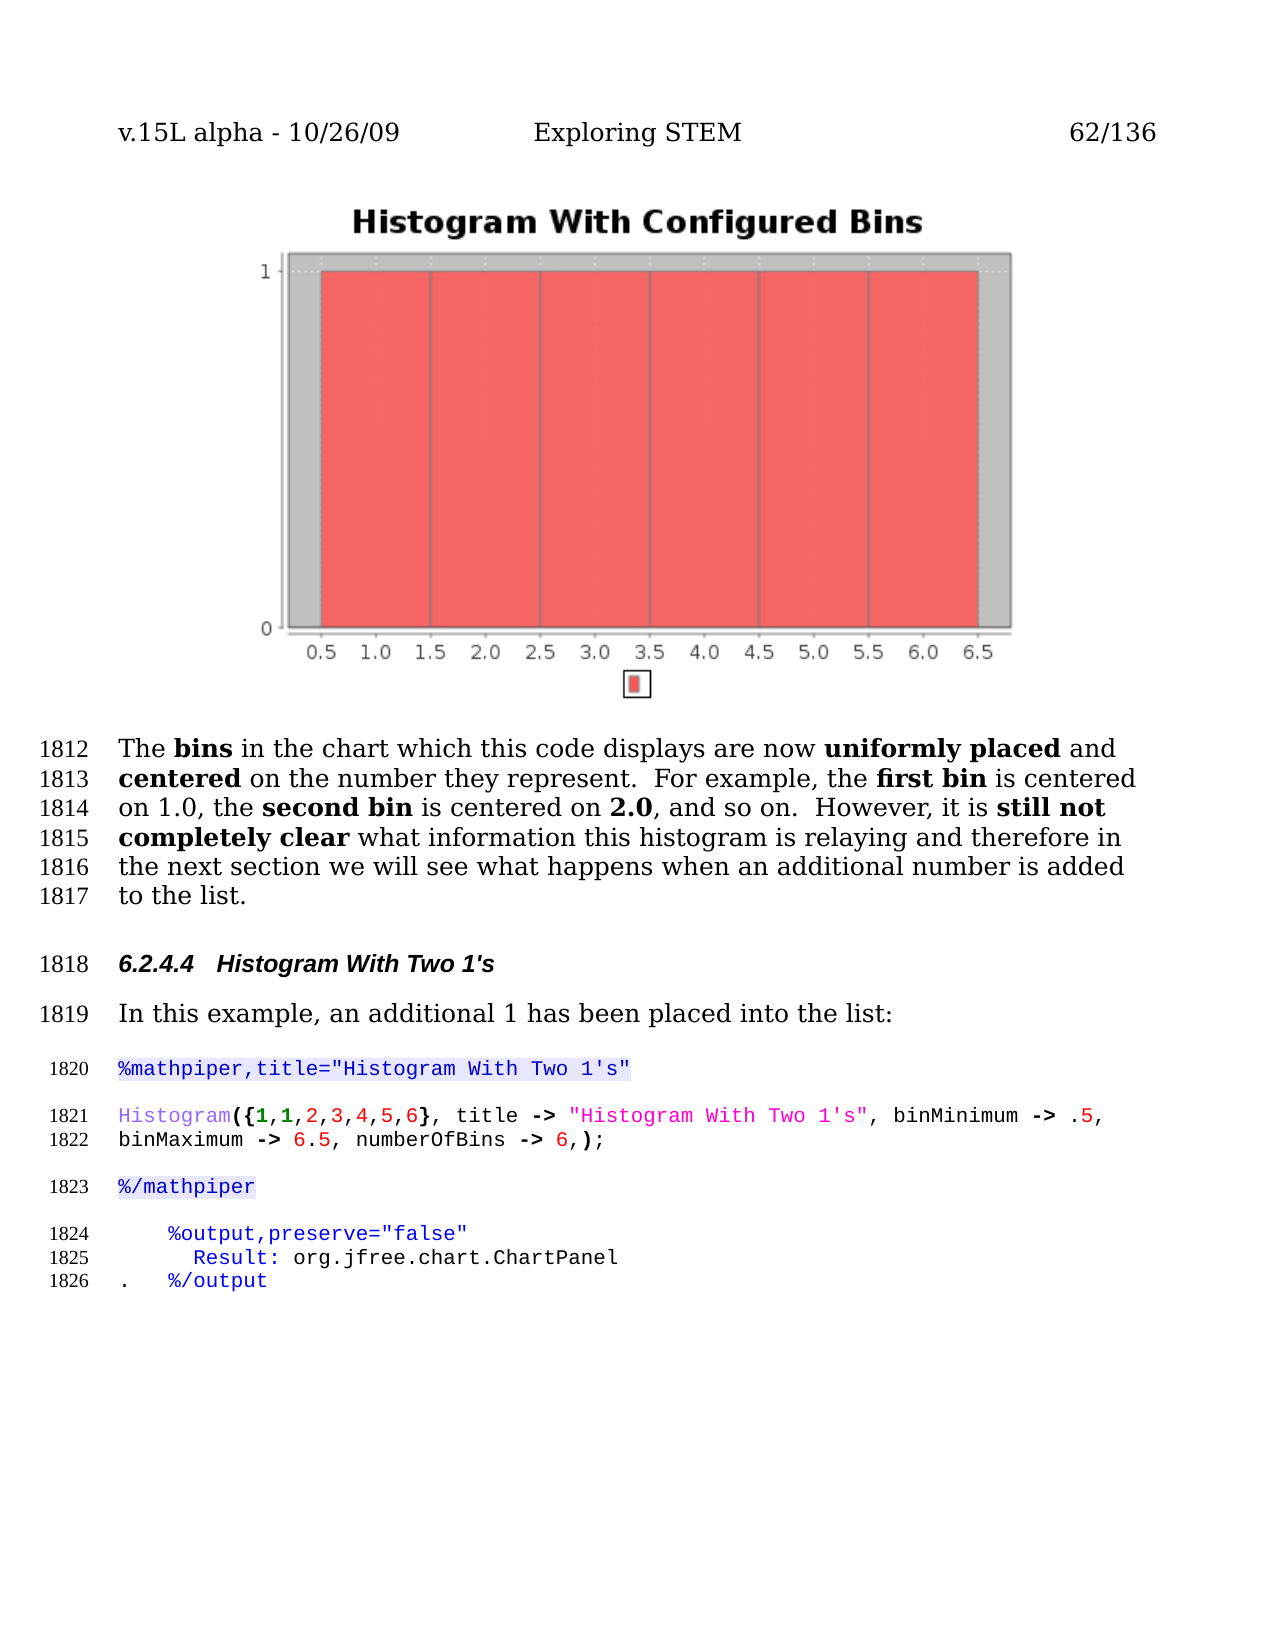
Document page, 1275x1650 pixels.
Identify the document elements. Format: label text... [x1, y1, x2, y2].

picture [245, 202, 1030, 700]
text Histogram({1,1,2,3,4,5,6}, title -> "Histogram With Two 1's", binMinimum -> .5, binMaximum -> 6.5, numberOfBins -> 6,); [118, 1105, 1157, 1152]
text Result: org.jfree.chart.ChartPanel [118, 1247, 1157, 1271]
text The bins in the chart which this code displays are now uniformly placed and centered on the number they represent. For example, the first bin is centered on 1.0, the second bin is centered on 2.0, and so on. However, it is still not completely clear what information this histogram is relaying and therefore in the next section we will see what happens when an additional number is added to the list. [118, 734, 1157, 910]
subtitle Histogram With Two 1's [118, 949, 1157, 978]
text %mathpiper,title="Histogram With Two 1's" [118, 1058, 1157, 1081]
text In this example, an additional 1 has been placed into the list: [118, 999, 1157, 1028]
text %output,preserve="false" [118, 1223, 1157, 1247]
text . %/output [118, 1271, 1157, 1294]
text %/mathpiper [118, 1176, 1157, 1199]
